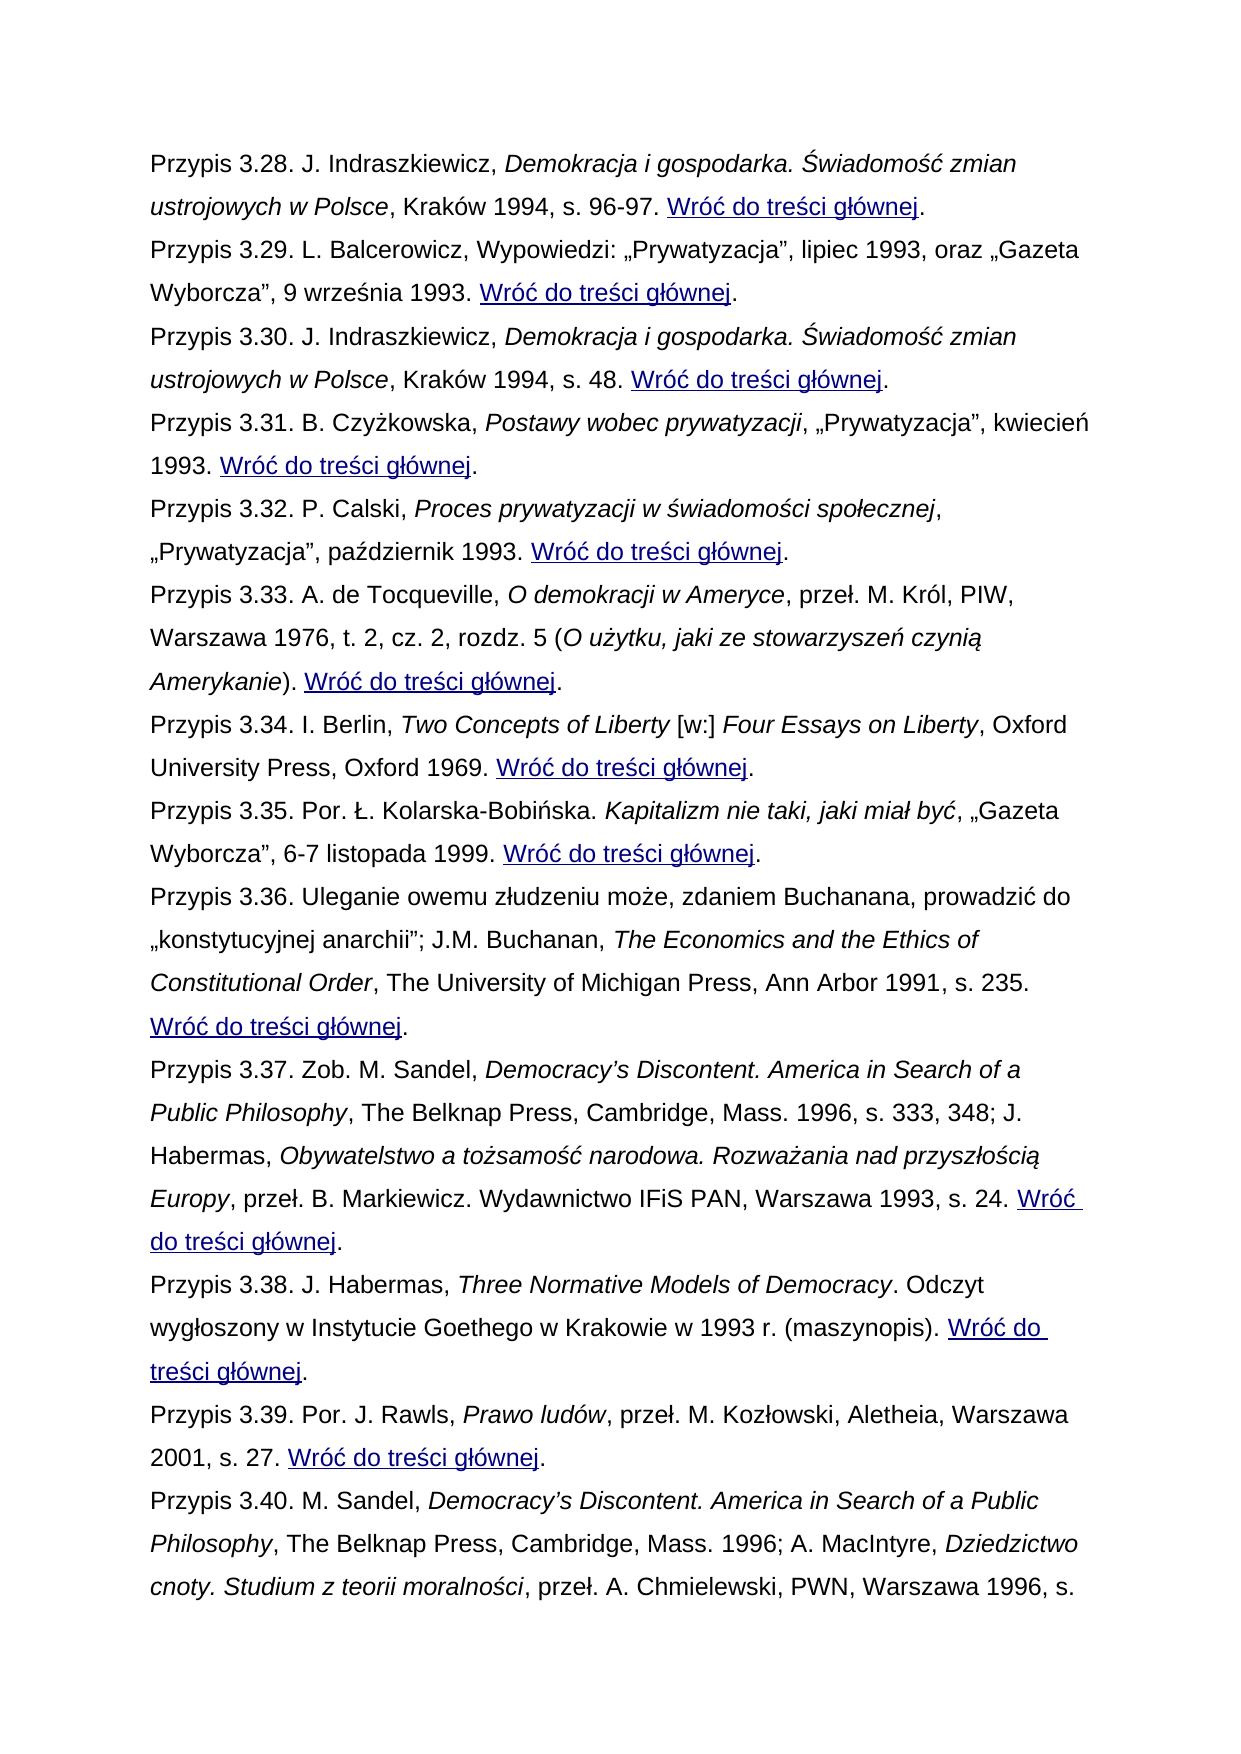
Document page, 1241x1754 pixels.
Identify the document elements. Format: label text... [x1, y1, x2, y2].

text Przypis 3.35. Por. Ł. Kolarska-Bobińska. Kapitalizm nie taki, jaki miał być, „Gazeta Wyborcza”, 6-7 listopada 1999. Wróć do treści głównej. [150, 796, 1091, 868]
text Przypis 3.37. Zob. M. Sandel, Democracy’s Discontent. America in Search of a Public Philosophy, The Belknap Press, Cambridge, Mass. 1996, s. 333, 348; J. Habermas, Obywatelstwo a tożsamość narodowa. Rozważania nad przyszłością Europy, przeł. B. Markiewicz. Wydawnictwo IFiS PAN, Warszawa 1993, s. 24. Wróć do treści głównej. [150, 1054, 1091, 1256]
text Przypis 3.40. M. Sandel, Democracy’s Discontent. America in Search of a Public Philosophy, The Belknap Press, Cambridge, Mass. 1996; A. MacIntyre, Dziedzictwo cnoty. Studium z teorii moralności, przeł. A. Chmielewski, PWN, Warszawa 1996, s. [150, 1486, 1091, 1601]
text Przypis 3.39. Por. J. Rawls, Prawo ludów, przeł. M. Kozłowski, Aletheia, Warszawa 2001, s. 27. Wróć do treści głównej. [150, 1399, 1091, 1471]
text Przypis 3.29. L. Balcerowicz, Wypowiedzi: „Prywatyzacja”, lipiec 1993, oraz „Gazeta Wyborcza”, 9 września 1993. Wróć do treści głównej. [150, 235, 1091, 307]
text Przypis 3.38. J. Habermas, Three Normative Models of Democracy. Odczyt wygłoszony w Instytucie Goethego w Krakowie w 1993 r. (maszynopis). Wróć do treści głównej. [150, 1270, 1091, 1385]
text Przypis 3.31. B. Czyżkowska, Postawy wobec prywatyzacji, „Prywatyzacja”, kwiecień 1993. Wróć do treści głównej. [150, 408, 1091, 479]
text Przypis 3.32. P. Calski, Proces prywatyzacji w świadomości społecznej, „Prywatyzacja”, październik 1993. Wróć do treści głównej. [150, 494, 1091, 566]
text Przypis 3.36. Uleganie owemu złudzeniu może, zdaniem Buchanana, prowadzić do „konstytucyjnej anarchii”; J.M. Buchanan, The Economics and the Ethics of Constitutional Order, The University of Michigan Press, Ann Arbor 1991, s. 235. Wróć do treści głównej. [150, 882, 1091, 1040]
text Przypis 3.34. I. Berlin, Two Concepts of Liberty [w:] Four Essays on Liberty, Oxford University Press, Oxford 1969. Wróć do treści głównej. [150, 709, 1091, 781]
text Przypis 3.28. J. Indraszkiewicz, Demokracja i gospodarka. Świadomość zmian ustrojowych w Polsce, Kraków 1994, s. 96-97. Wróć do treści głównej. [150, 149, 1091, 221]
text Przypis 3.30. J. Indraszkiewicz, Demokracja i gospodarka. Świadomość zmian ustrojowych w Polsce, Kraków 1994, s. 48. Wróć do treści głównej. [150, 321, 1091, 393]
text Przypis 3.33. A. de Tocqueville, O demokracji w Ameryce, przeł. M. Król, PIW, Warszawa 1976, t. 2, cz. 2, rozdz. 5 (O użytku, jaki ze stowarzyszeń czynią Amerykanie). Wróć do treści głównej. [150, 580, 1091, 695]
